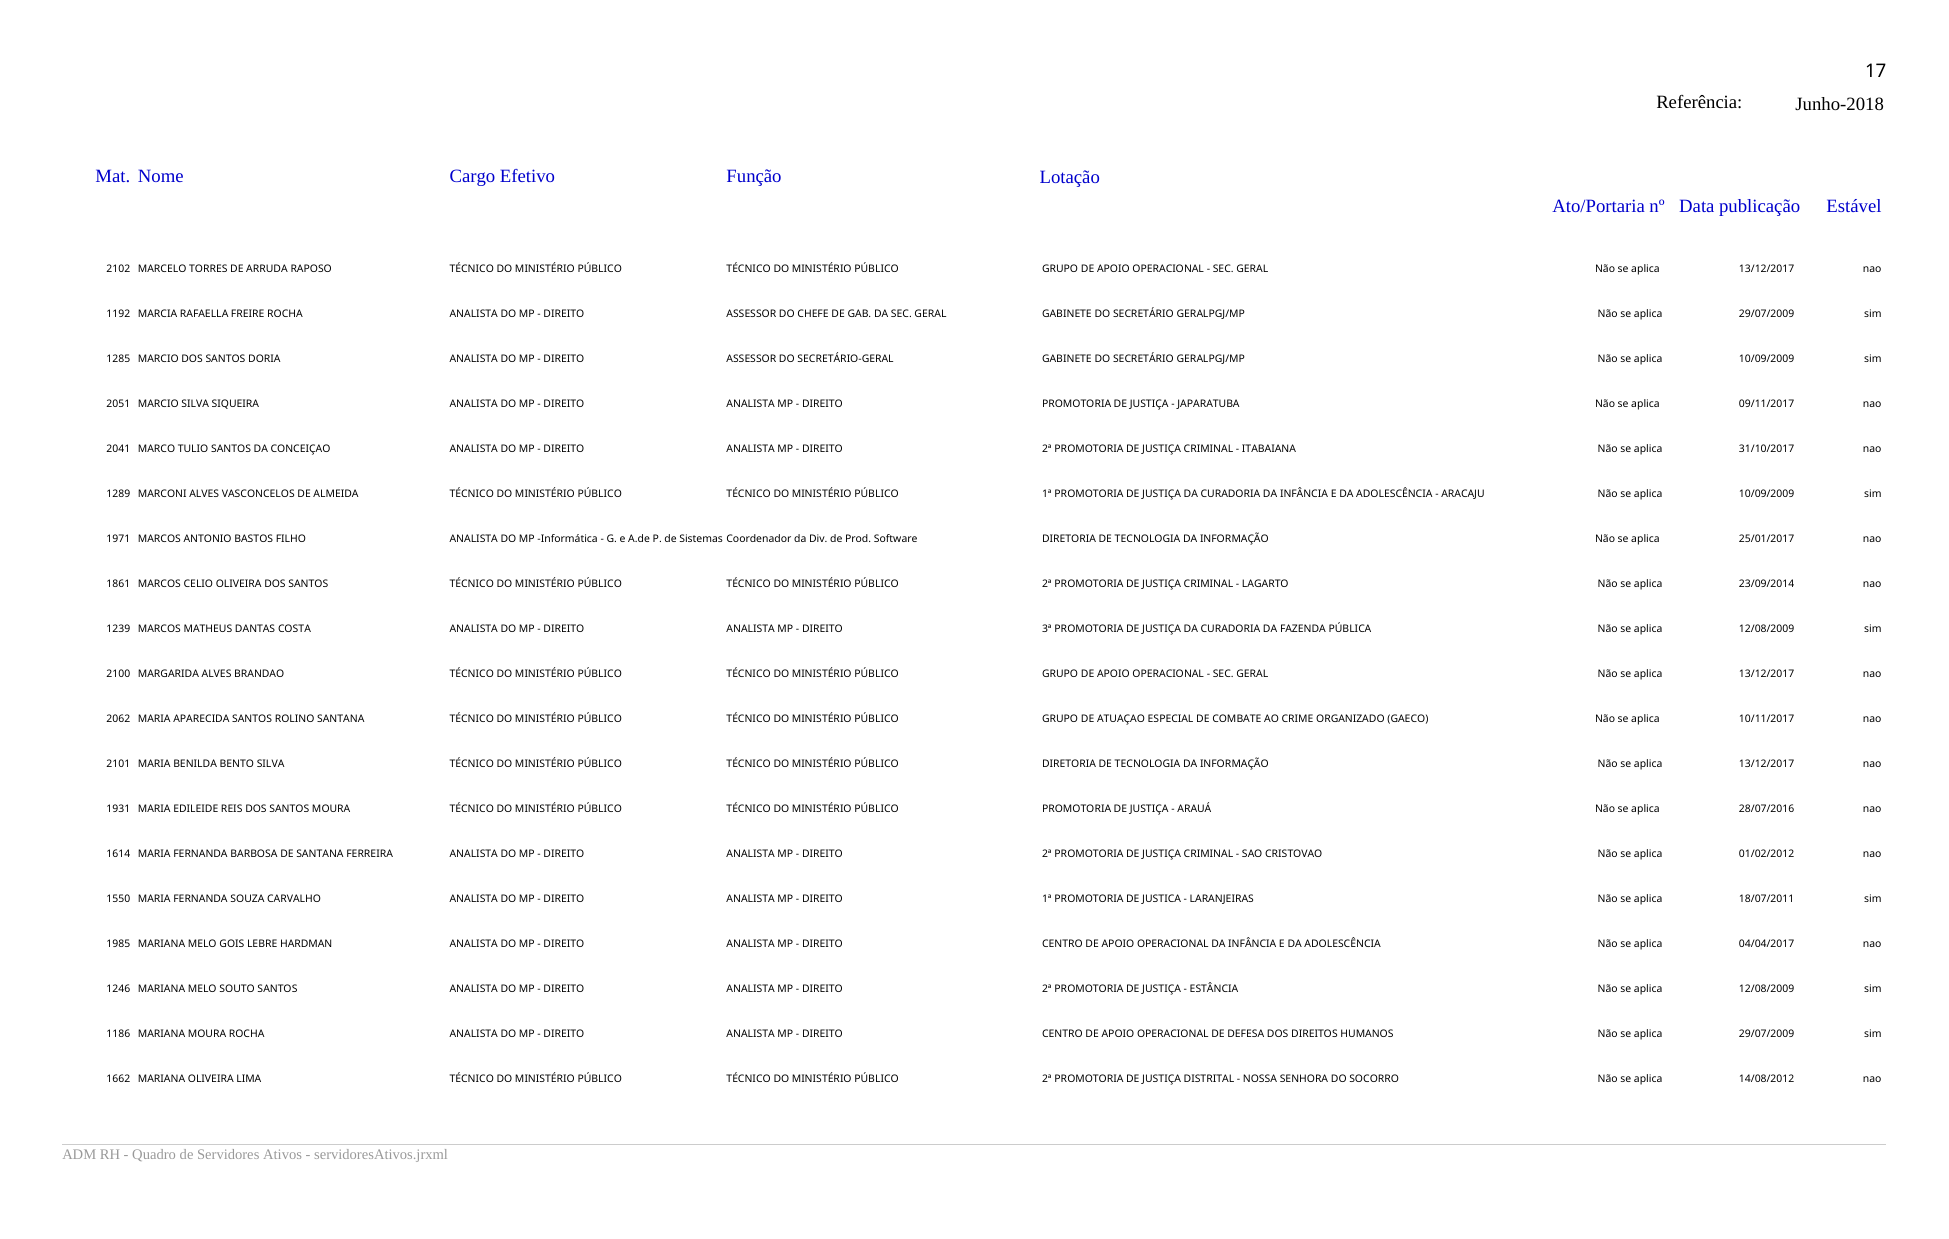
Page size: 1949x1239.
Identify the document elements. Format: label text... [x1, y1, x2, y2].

table_cell Não se aplica [1547, 531, 1662, 576]
table_cell [0, 1071, 68, 1116]
table_cell TÉCNICO DO MINISTÉRIO PÚBLICO [726, 756, 1030, 801]
table_cell [130, 1071, 138, 1116]
table_cell ANALISTA DO MP - DIREITO [449, 891, 723, 936]
table_cell Não se aplica [1547, 576, 1662, 621]
table_cell [1030, 801, 1042, 846]
table_cell Não se aplica [1547, 846, 1662, 891]
table_cell TÉCNICO DO MINISTÉRIO PÚBLICO [449, 486, 723, 531]
table_cell [0, 441, 68, 486]
table_cell ANALISTA DO MP - DIREITO [449, 441, 723, 486]
table_cell 2ª PROMOTORIA DE JUSTIÇA DISTRITAL - NOSSA SENHORA DO SOCORRO [1042, 1071, 1538, 1116]
table_cell ANALISTA DO MP - DIREITO [449, 1026, 723, 1071]
table_cell [0, 981, 68, 1026]
table_cell 2ª PROMOTORIA DE JUSTIÇA CRIMINAL - ITABAIANA [1042, 441, 1538, 486]
table_cell [1881, 166, 1948, 195]
table_cell 1192 [68, 306, 130, 351]
table_cell [130, 846, 138, 891]
table_cell 25/01/2017 [1662, 531, 1794, 576]
table_cell ANALISTA MP - DIREITO [726, 1026, 1030, 1071]
table_cell 1931 [68, 801, 130, 846]
table_cell [1794, 306, 1803, 351]
table_cell MARCIA RAFAELLA FREIRE ROCHA [138, 306, 443, 351]
table_cell [1030, 666, 1042, 711]
table_cell ANALISTA DO MP - DIREITO [449, 351, 723, 396]
table_cell TÉCNICO DO MINISTÉRIO PÚBLICO [449, 576, 723, 621]
table_cell [130, 621, 138, 666]
table_cell [1881, 846, 1948, 891]
table_cell [1881, 801, 1948, 846]
table_cell [130, 711, 138, 756]
table_cell TÉCNICO DO MINISTÉRIO PÚBLICO [726, 486, 1030, 531]
table_cell [203, 166, 449, 195]
table_cell [1196, 196, 1529, 225]
table_cell [1794, 936, 1803, 981]
table_cell 13/12/2017 [1662, 756, 1794, 801]
table_cell [1030, 756, 1042, 801]
table_cell [130, 891, 138, 936]
table_cell [1538, 981, 1547, 1026]
table_header Cargo Efetivo [449, 165, 684, 195]
table_cell 2062 [68, 711, 130, 756]
table_cell [1881, 621, 1948, 666]
table_cell ANALISTA MP - DIREITO [726, 441, 1030, 486]
table_cell [443, 1026, 449, 1071]
table_cell MARIANA OLIVEIRA LIMA [138, 1071, 443, 1116]
table_header [1529, 165, 1664, 195]
table_cell Não se aplica [1547, 306, 1662, 351]
table_cell Referência: [1656, 91, 1754, 123]
table_cell GRUPO DE APOIO OPERACIONAL - SEC. GERAL [1042, 666, 1538, 711]
table_cell TÉCNICO DO MINISTÉRIO PÚBLICO [449, 1071, 723, 1116]
table_cell [1794, 711, 1803, 756]
table_cell Lotação [1039, 166, 1196, 196]
table_cell ANALISTA DO MP - DIREITO [449, 621, 723, 666]
table_header [0, 0, 1948, 57]
table_cell [1030, 351, 1042, 396]
table_header [1665, 165, 1800, 195]
table_cell [1030, 306, 1042, 351]
table_cell [1030, 711, 1042, 756]
table_cell 2100 [68, 666, 130, 711]
table_cell [1538, 666, 1547, 711]
table_cell GABINETE DO SECRETÁRIO GERALPGJ/MP [1042, 306, 1538, 351]
table_cell sim [1803, 981, 1881, 1026]
table_cell [1794, 891, 1803, 936]
table_cell 1239 [68, 621, 130, 666]
table_cell [443, 486, 449, 531]
table_cell [443, 981, 449, 1026]
table_cell 12/08/2009 [1662, 981, 1794, 1026]
table_cell Não se aplica [1547, 1071, 1662, 1116]
table_cell ASSESSOR DO SECRETÁRIO-GERAL [726, 351, 1030, 396]
table_cell TÉCNICO DO MINISTÉRIO PÚBLICO [449, 756, 723, 801]
table_cell [0, 711, 68, 756]
table_cell DIRETORIA DE TECNOLOGIA DA INFORMAÇÃO [1042, 756, 1538, 801]
table_cell TÉCNICO DO MINISTÉRIO PÚBLICO [726, 711, 1030, 756]
table_cell sim [1803, 1026, 1881, 1071]
table_cell TÉCNICO DO MINISTÉRIO PÚBLICO [449, 711, 723, 756]
table_cell sim [1803, 306, 1881, 351]
table_cell 1971 [68, 531, 130, 576]
table_cell nao [1803, 666, 1881, 711]
table_cell ANALISTA DO MP - DIREITO [449, 306, 723, 351]
table_cell 29/07/2009 [1662, 1026, 1794, 1071]
table_cell [1039, 196, 1196, 225]
table_cell [1794, 441, 1803, 486]
table_cell Não se aplica [1547, 666, 1662, 711]
table_cell [0, 576, 68, 621]
table_cell CENTRO DE APOIO OPERACIONAL DA INFÂNCIA E DA ADOLESCÊNCIA [1042, 936, 1538, 981]
table_cell [130, 666, 138, 711]
table_cell 2ª PROMOTORIA DE JUSTIÇA CRIMINAL - SAO CRISTOVAO [1042, 846, 1538, 891]
table_cell [1538, 441, 1547, 486]
table_cell Não se aplica [1547, 936, 1662, 981]
table_cell [1794, 396, 1803, 441]
table_cell [1538, 1071, 1547, 1116]
table_cell Estável [1803, 195, 1881, 225]
table_cell [0, 93, 1656, 121]
table_cell [130, 351, 138, 396]
table_cell 2041 [68, 441, 130, 486]
table_cell TÉCNICO DO MINISTÉRIO PÚBLICO [726, 576, 1030, 621]
table_cell [1881, 196, 1948, 225]
table_cell TÉCNICO DO MINISTÉRIO PÚBLICO [726, 1071, 1030, 1116]
table_cell [1794, 621, 1803, 666]
table_header Nome [138, 165, 203, 195]
table_cell MARGARIDA ALVES BRANDAO [138, 666, 443, 711]
table_cell 23/09/2014 [1662, 576, 1794, 621]
table_cell sim [1803, 621, 1881, 666]
table_cell MARIANA MELO SOUTO SANTOS [138, 981, 443, 1026]
table_cell [1538, 801, 1547, 846]
table_cell [130, 801, 138, 846]
table_cell [0, 225, 1948, 244]
table_cell TÉCNICO DO MINISTÉRIO PÚBLICO [726, 666, 1030, 711]
table_cell 1861 [68, 576, 130, 621]
table_cell MARCIO SILVA SIQUEIRA [138, 396, 443, 441]
table_cell nao [1803, 396, 1881, 441]
table_cell [1881, 666, 1948, 711]
table_cell [443, 531, 449, 576]
table_cell MARIA FERNANDA SOUZA CARVALHO [138, 891, 443, 936]
table_cell [1794, 1026, 1803, 1071]
table_cell [726, 195, 803, 225]
table_cell 1985 [68, 936, 130, 981]
table_cell [0, 166, 68, 195]
table_cell [130, 441, 138, 486]
table_cell [1030, 531, 1042, 576]
table_cell [130, 196, 138, 225]
table_cell Não se aplica [1547, 261, 1662, 306]
table_cell ANALISTA DO MP - DIREITO [449, 936, 723, 981]
table_cell [684, 196, 726, 225]
table_cell [130, 261, 138, 306]
table_cell [1794, 756, 1803, 801]
table_cell 31/10/2017 [1662, 441, 1794, 486]
table_cell nao [1803, 711, 1881, 756]
table_cell [68, 195, 130, 225]
table_cell Não se aplica [1547, 621, 1662, 666]
table_cell [1884, 93, 1948, 121]
table_cell [130, 486, 138, 531]
table_cell 17 [1731, 57, 1886, 84]
table_cell 14/08/2012 [1662, 1071, 1794, 1116]
table_cell Não se aplica [1547, 891, 1662, 936]
table_cell [1881, 531, 1948, 576]
table_cell [1030, 576, 1042, 621]
table_cell ANALISTA DO MP -Informática - G. e A.de P. de Sistemas [449, 531, 723, 576]
table_cell [1538, 261, 1547, 306]
table_cell 2102 [68, 261, 130, 306]
table_cell [0, 57, 1731, 84]
table_cell [0, 1116, 1948, 1144]
table_cell nao [1803, 846, 1881, 891]
table_cell [1538, 1026, 1547, 1071]
table_cell ASSESSOR DO CHEFE DE GAB. DA SEC. GERAL [726, 306, 1030, 351]
table_cell [1881, 261, 1948, 306]
table_cell ANALISTA DO MP - DIREITO [449, 981, 723, 1026]
table_cell [0, 306, 68, 351]
table_cell MARIANA MELO GOIS LEBRE HARDMAN [138, 936, 443, 981]
table_cell [0, 1144, 62, 1168]
table_cell 1550 [68, 891, 130, 936]
table_cell [1030, 936, 1042, 981]
table_cell TÉCNICO DO MINISTÉRIO PÚBLICO [726, 261, 1030, 306]
table_cell Ato/Portaria nº [1529, 195, 1664, 225]
table_cell MARIA APARECIDA SANTOS ROLINO SANTANA [138, 711, 443, 756]
table_cell [0, 891, 68, 936]
table_cell [443, 306, 449, 351]
table_cell Não se aplica [1547, 981, 1662, 1026]
table_cell nao [1803, 576, 1881, 621]
table_cell 04/04/2017 [1662, 936, 1794, 981]
table_cell ANALISTA MP - DIREITO [726, 396, 1030, 441]
table_cell TÉCNICO DO MINISTÉRIO PÚBLICO [449, 261, 723, 306]
table_cell 09/11/2017 [1662, 396, 1794, 441]
table_cell [443, 1071, 449, 1116]
table_cell [443, 756, 449, 801]
table_cell [1881, 351, 1948, 396]
table_cell PROMOTORIA DE JUSTIÇA - JAPARATUBA [1042, 396, 1538, 441]
table_cell 01/02/2012 [1662, 846, 1794, 891]
table_cell Não se aplica [1547, 396, 1662, 441]
table_cell [1030, 396, 1042, 441]
table_cell [1538, 756, 1547, 801]
table_cell [443, 846, 449, 891]
table_cell [1030, 981, 1042, 1026]
table_cell [1794, 981, 1803, 1026]
table_cell [1794, 486, 1803, 531]
table_cell [1794, 666, 1803, 711]
table_cell [1881, 711, 1948, 756]
table_cell 1186 [68, 1026, 130, 1071]
table_cell [1794, 1071, 1803, 1116]
table_cell TÉCNICO DO MINISTÉRIO PÚBLICO [449, 801, 723, 846]
table_header Mat. [68, 165, 130, 195]
table_cell sim [1803, 891, 1881, 936]
table_cell [0, 85, 1948, 91]
table_cell 1289 [68, 486, 130, 531]
table_cell [0, 244, 1948, 253]
table_cell [443, 261, 449, 306]
table_cell [130, 306, 138, 351]
table_cell ADM RH - Quadro de Servidores Ativos - servidoresAtivos.jrxml [62, 1145, 1886, 1168]
table_cell [130, 1026, 138, 1071]
table_cell [443, 801, 449, 846]
table_cell [203, 196, 449, 225]
table_cell 13/12/2017 [1662, 261, 1794, 306]
table_cell 29/07/2009 [1662, 306, 1794, 351]
table_cell [0, 801, 68, 846]
table_cell [1794, 801, 1803, 846]
table_cell [1030, 846, 1042, 891]
table_cell [443, 621, 449, 666]
table_cell [130, 936, 138, 981]
table_cell MARCOS MATHEUS DANTAS COSTA [138, 621, 443, 666]
table_cell [803, 166, 1039, 195]
table_cell [443, 711, 449, 756]
table_cell [443, 441, 449, 486]
table_cell Não se aplica [1547, 801, 1662, 846]
table_cell CENTRO DE APOIO OPERACIONAL DE DEFESA DOS DIREITOS HUMANOS [1042, 1026, 1538, 1071]
table_cell [1794, 531, 1803, 576]
table_cell [0, 531, 68, 576]
table_cell MARCOS CELIO OLIVEIRA DOS SANTOS [138, 576, 443, 621]
table_cell PROMOTORIA DE JUSTIÇA - ARAUÁ [1042, 801, 1538, 846]
table_cell 10/09/2009 [1662, 351, 1794, 396]
table_cell [130, 576, 138, 621]
table_cell [130, 531, 138, 576]
table_cell [1794, 846, 1803, 891]
table_cell [1881, 486, 1948, 531]
table_cell [1196, 166, 1529, 195]
table_cell nao [1803, 441, 1881, 486]
table_cell [1886, 57, 1948, 84]
table_cell Junho-2018 [1756, 93, 1884, 121]
table_cell 1614 [68, 846, 130, 891]
table_cell nao [1803, 936, 1881, 981]
table_cell [1538, 531, 1547, 576]
table_cell [130, 981, 138, 1026]
table_cell [449, 195, 684, 225]
table_cell [130, 756, 138, 801]
table_cell [0, 396, 68, 441]
table_cell [1030, 261, 1042, 306]
table_cell [0, 253, 1948, 261]
table_cell ANALISTA MP - DIREITO [726, 936, 1030, 981]
table_header Função [726, 165, 803, 195]
table_cell MARCO TULIO SANTOS DA CONCEIÇAO [138, 441, 443, 486]
table_cell [0, 1026, 68, 1071]
table_cell [1538, 351, 1547, 396]
table_cell 1246 [68, 981, 130, 1026]
table_cell sim [1803, 486, 1881, 531]
table_cell [138, 195, 203, 225]
table_cell [1881, 576, 1948, 621]
table_cell [0, 621, 68, 666]
table_cell 2051 [68, 396, 130, 441]
table_cell nao [1803, 756, 1881, 801]
table_cell nao [1803, 261, 1881, 306]
table_cell [1538, 576, 1547, 621]
table_cell [443, 576, 449, 621]
table_cell MARCELO TORRES DE ARRUDA RAPOSO [138, 261, 443, 306]
table_cell 10/11/2017 [1662, 711, 1794, 756]
table_cell GRUPO DE ATUAÇAO ESPECIAL DE COMBATE AO CRIME ORGANIZADO (GAECO) [1042, 711, 1538, 756]
table_cell [1881, 1026, 1948, 1071]
table_cell 28/07/2016 [1662, 801, 1794, 846]
table_cell 2ª PROMOTORIA DE JUSTIÇA - ESTÂNCIA [1042, 981, 1538, 1026]
table_cell [130, 396, 138, 441]
table_cell [1538, 711, 1547, 756]
table_cell 2ª PROMOTORIA DE JUSTIÇA CRIMINAL - LAGARTO [1042, 576, 1538, 621]
table_cell DIRETORIA DE TECNOLOGIA DA INFORMAÇÃO [1042, 531, 1538, 576]
table_cell MARIANA MOURA ROCHA [138, 1026, 443, 1071]
table_cell [1538, 936, 1547, 981]
table_cell [1538, 306, 1547, 351]
table_cell [443, 351, 449, 396]
table_cell [1030, 1071, 1042, 1116]
table_cell [0, 261, 68, 306]
table_cell Não se aplica [1547, 486, 1662, 531]
table_cell sim [1803, 351, 1881, 396]
table_cell [1030, 891, 1042, 936]
table_cell 1662 [68, 1071, 130, 1116]
table_cell MARIA BENILDA BENTO SILVA [138, 756, 443, 801]
table_cell [1538, 846, 1547, 891]
table_cell 10/09/2009 [1662, 486, 1794, 531]
table_cell Não se aplica [1547, 351, 1662, 396]
table_cell 13/12/2017 [1662, 666, 1794, 711]
table_cell Coordenador da Div. de Prod. Software [726, 531, 1030, 576]
table_cell [443, 396, 449, 441]
table_cell [1030, 486, 1042, 531]
table_cell [0, 486, 68, 531]
table_cell [1794, 261, 1803, 306]
table_cell MARIA FERNANDA BARBOSA DE SANTANA FERREIRA [138, 846, 443, 891]
table_cell GRUPO DE APOIO OPERACIONAL - SEC. GERAL [1042, 261, 1538, 306]
table_cell 1285 [68, 351, 130, 396]
table_cell MARCIO DOS SANTOS DORIA [138, 351, 443, 396]
table_cell [443, 891, 449, 936]
table_cell Não se aplica [1547, 711, 1662, 756]
table_cell [443, 936, 449, 981]
table_cell [1881, 981, 1948, 1026]
table_cell [1538, 486, 1547, 531]
table_cell [1030, 1026, 1042, 1071]
table_cell GABINETE DO SECRETÁRIO GERALPGJ/MP [1042, 351, 1538, 396]
table_cell [1538, 396, 1547, 441]
table_cell ANALISTA MP - DIREITO [726, 981, 1030, 1026]
table_cell [443, 666, 449, 711]
table_cell [0, 351, 68, 396]
table_cell 1ª PROMOTORIA DE JUSTIÇA DA CURADORIA DA INFÂNCIA E DA ADOLESCÊNCIA - ARACAJU [1042, 486, 1538, 531]
table_cell [0, 756, 68, 801]
table_cell [0, 196, 68, 225]
table_cell [0, 666, 68, 711]
table_cell [1886, 1144, 1948, 1168]
table_cell [1794, 351, 1803, 396]
table_cell MARCOS ANTONIO BASTOS FILHO [138, 531, 443, 576]
table_cell Não se aplica [1547, 756, 1662, 801]
table_cell [1881, 1071, 1948, 1116]
table_cell TÉCNICO DO MINISTÉRIO PÚBLICO [726, 801, 1030, 846]
table_cell [1881, 306, 1948, 351]
table_cell [1030, 441, 1042, 486]
table_cell [1794, 576, 1803, 621]
table_cell 18/07/2011 [1662, 891, 1794, 936]
table_cell nao [1803, 1071, 1881, 1116]
table_cell nao [1803, 531, 1881, 576]
table_cell [1538, 621, 1547, 666]
table_cell [0, 123, 1948, 163]
table_cell Não se aplica [1547, 1026, 1662, 1071]
table_cell [0, 936, 68, 981]
table_cell ANALISTA MP - DIREITO [726, 621, 1030, 666]
table_cell [1881, 396, 1948, 441]
table_cell MARCONI ALVES VASCONCELOS DE ALMEIDA [138, 486, 443, 531]
table_cell 3ª PROMOTORIA DE JUSTIÇA DA CURADORIA DA FAZENDA PÚBLICA [1042, 621, 1538, 666]
table_cell 2101 [68, 756, 130, 801]
table_cell ANALISTA MP - DIREITO [726, 846, 1030, 891]
table_cell 1ª PROMOTORIA DE JUSTICA - LARANJEIRAS [1042, 891, 1538, 936]
table_cell Data publicação [1665, 195, 1800, 225]
table_header [1803, 165, 1881, 195]
table_cell [1538, 891, 1547, 936]
table_cell TÉCNICO DO MINISTÉRIO PÚBLICO [449, 666, 723, 711]
table_cell 12/08/2009 [1662, 621, 1794, 666]
table_cell [0, 846, 68, 891]
table_cell [803, 196, 1039, 225]
table_cell [1881, 891, 1948, 936]
table_cell ANALISTA DO MP - DIREITO [449, 396, 723, 441]
table_cell ANALISTA MP - DIREITO [726, 891, 1030, 936]
table_cell [130, 166, 138, 195]
table_cell [1881, 936, 1948, 981]
table_cell [684, 166, 726, 195]
table_cell MARIA EDILEIDE REIS DOS SANTOS MOURA [138, 801, 443, 846]
table_cell [1881, 756, 1948, 801]
table_cell [1881, 441, 1948, 486]
table_cell ANALISTA DO MP - DIREITO [449, 846, 723, 891]
table_cell [1030, 621, 1042, 666]
table_cell nao [1803, 801, 1881, 846]
table_cell Não se aplica [1547, 441, 1662, 486]
